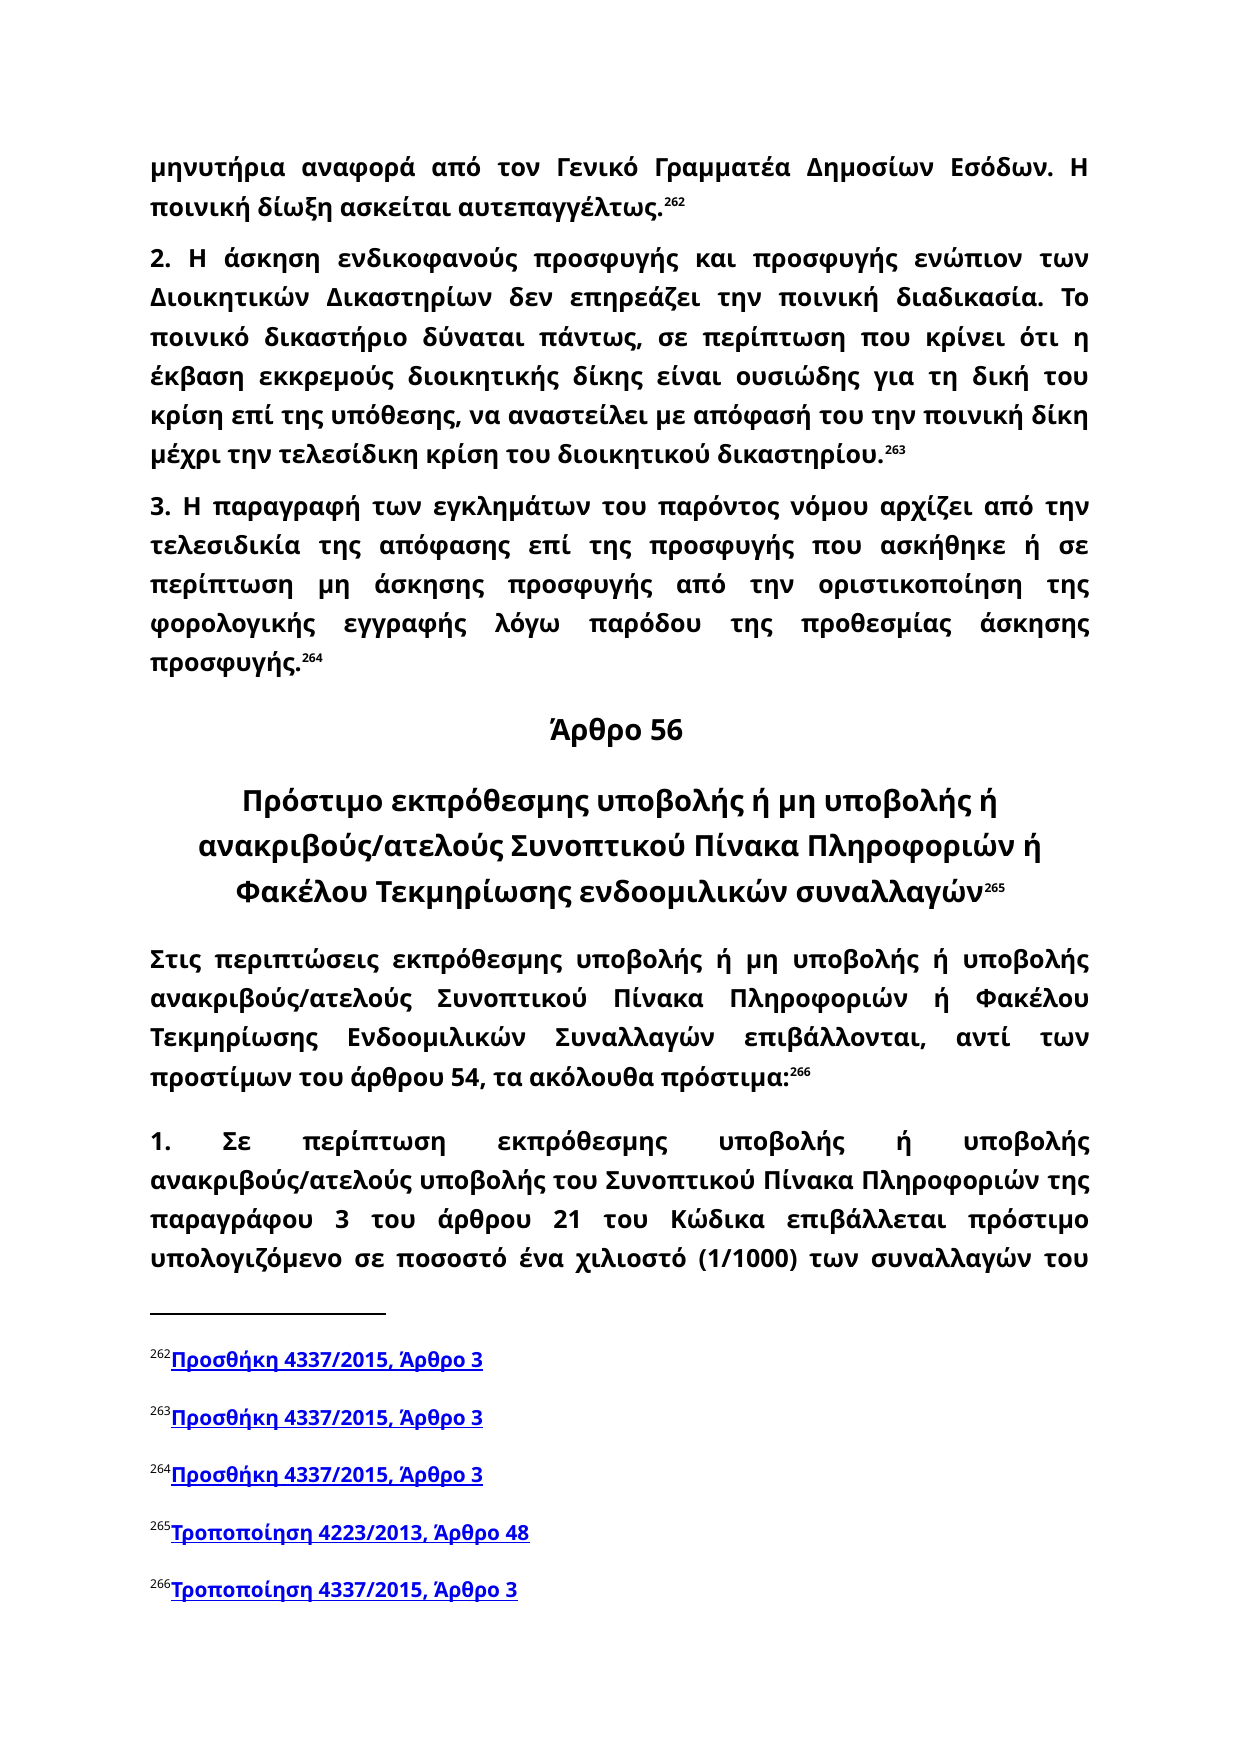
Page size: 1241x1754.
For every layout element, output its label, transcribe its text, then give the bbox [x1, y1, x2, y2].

text 3. Η παραγραφή των εγκλημάτων του παρόντος νόμου αρχίζει από την τελεσιδικία της απόφασης επί της προσφυγής που ασκήθηκε ή σε περίπτωση μη άσκησης προσφυγής από την οριστικοποίηση της φορολογικής εγγραφής λόγω παρόδου της προθεσμίας άσκησης προσφυγής. [150, 488, 1090, 679]
subtitle Πρόστιμο εκπρόθεσμης υποβολής ή μη υποβολής ή ανακριβούς/ατελούς Συνοπτικού Πίνακα Πληροφοριών ή Φακέλου Τεκμηρίωσης ενδοομιλικών συναλλαγών [150, 780, 1090, 911]
text Προσθήκη 4337/2015, Άρθρο 3 [150, 1403, 1090, 1431]
subtitle Άρθρο 56 [150, 709, 1090, 749]
text μηνυτήρια αναφορά από τον Γενικό Γραμματέα Δημοσίων Εσόδων. Η ποινική δίωξη ασκείται αυτεπαγγέλτως. [150, 150, 1090, 223]
text 1. Σε περίπτωση εκπρόθεσμης υποβολής ή υποβολής ανακριβούς/ατελούς υποβολής του Συνοπτικού Πίνακα Πληροφοριών της παραγράφου 3 του άρθρου 21 του Κώδικα επιβάλλεται πρόστιμο υπολογιζόμενο σε ποσοστό ένα χιλιοστό (1/1000) των συναλλαγών του [150, 1123, 1090, 1275]
text Τροποποίηση 4223/2013, Άρθρο 48 [150, 1518, 1090, 1546]
text Προσθήκη 4337/2015, Άρθρο 3 [150, 1460, 1090, 1489]
text Τροποποίηση 4337/2015, Άρθρο 3 [150, 1576, 1090, 1604]
text Προσθήκη 4337/2015, Άρθρο 3 [150, 1345, 1090, 1373]
text Στις περιπτώσεις εκπρόθεσμης υποβολής ή μη υποβολής ή υποβολής ανακριβούς/ατελούς Συνοπτικού Πίνακα Πληροφοριών ή Φακέλου Τεκμηρίωσης Ενδοομιλικών Συναλλαγών επιβάλλονται, αντί των προστίμων του άρθρου 54, τα ακόλουθα πρόστιμα: [150, 942, 1090, 1093]
text 2. Η άσκηση ενδικοφανούς προσφυγής και προσφυγής ενώπιον των Διοικητικών Δικαστηρίων δεν επηρεάζει την ποινική διαδικασία. Το ποινικό δικαστήριο δύναται πάντως, σε περίπτωση που κρίνει ότι η έκβαση εκκρεμούς διοικητικής δίκης είναι ουσιώδης για τη δική του κρίση επί της υπόθεσης, να αναστείλει με απόφασή του την ποινική δίκη μέχρι την τελεσίδικη κρίση του διοικητικού δικαστηρίου. [150, 241, 1090, 471]
